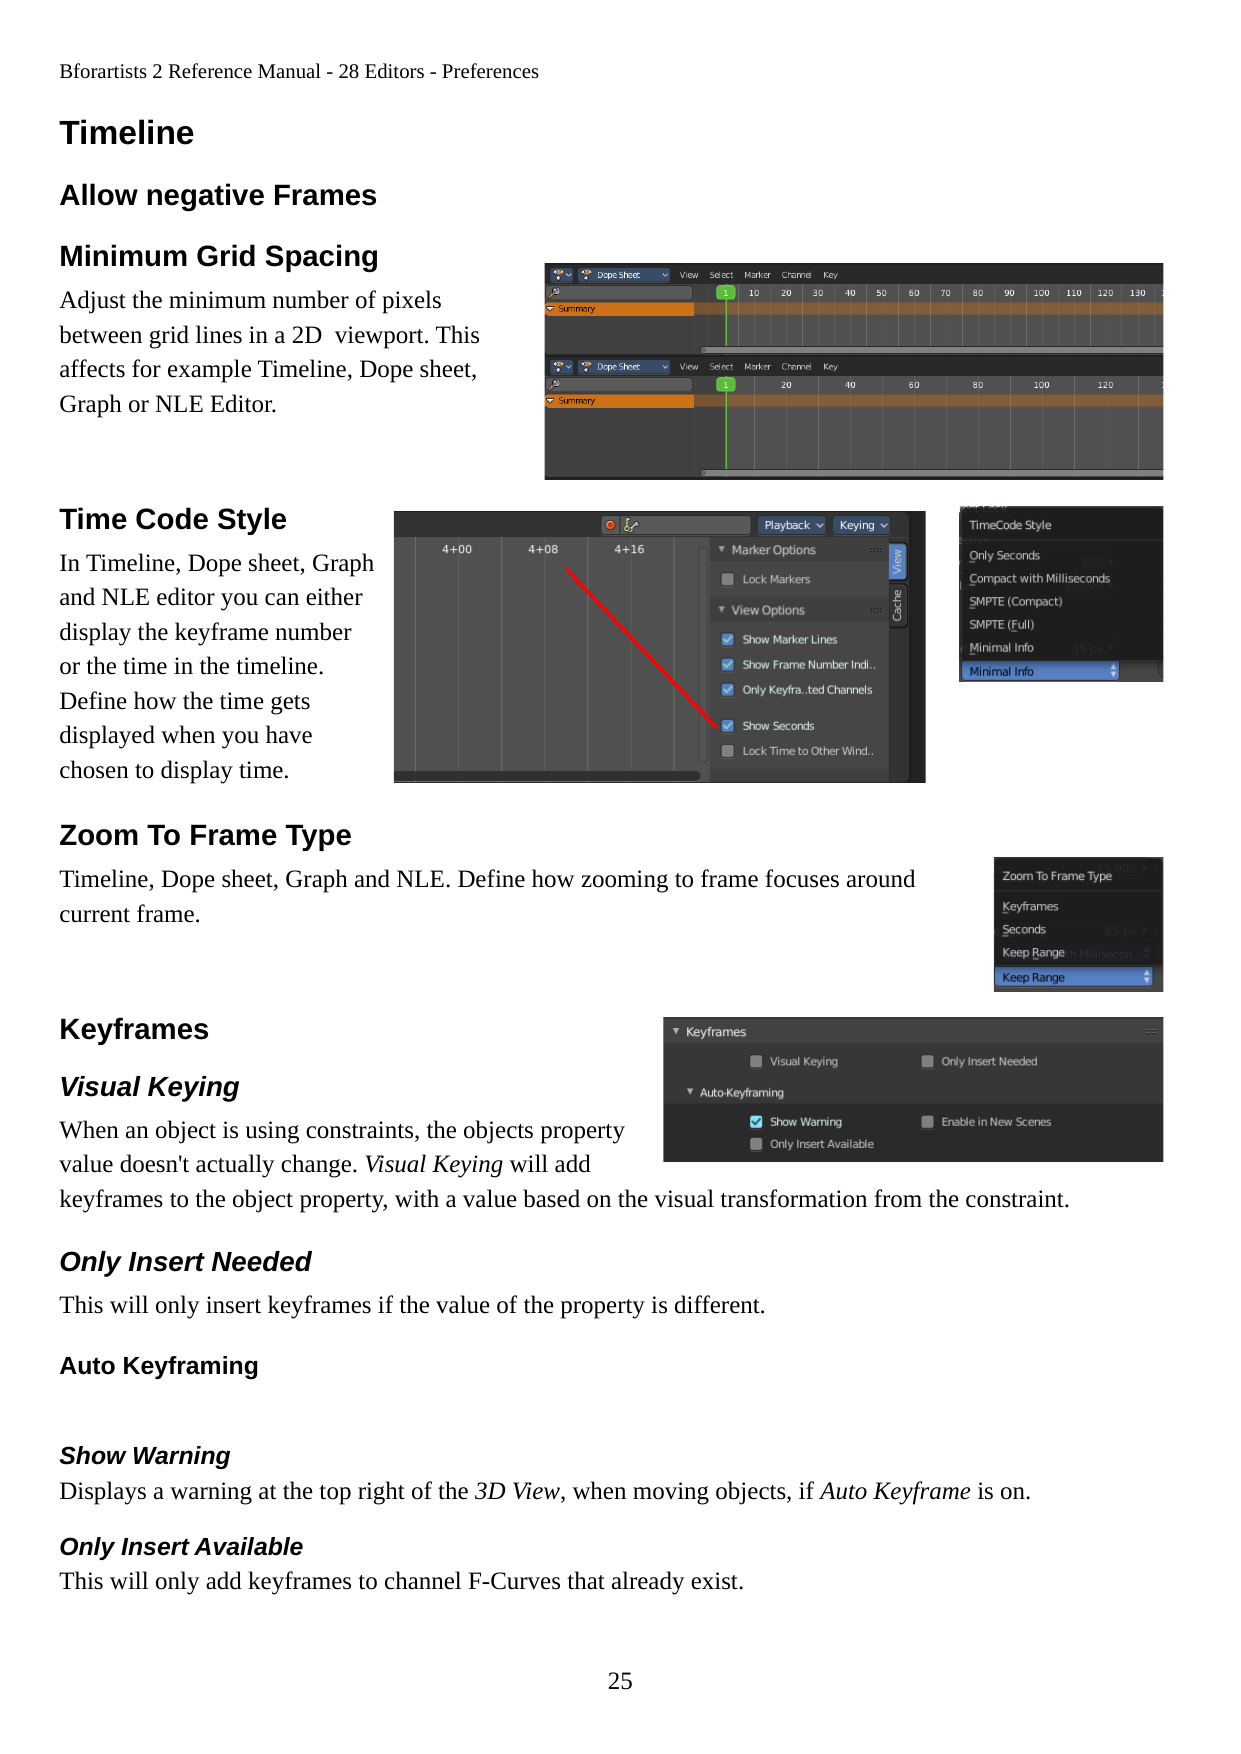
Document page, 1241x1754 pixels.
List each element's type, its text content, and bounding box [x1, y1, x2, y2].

subtitle Only Insert Needed [59, 1245, 1181, 1277]
text This will only insert keyframes if the value of the property is different. [59, 1290, 1181, 1318]
subtitle Time Code Style [59, 502, 1181, 535]
text [926, 548, 1181, 783]
subtitle Show Warning [59, 1441, 1181, 1470]
subtitle Timeline [59, 113, 1181, 151]
subtitle Allow negative Frames [59, 178, 1181, 212]
subtitle [1164, 1071, 1181, 1102]
picture [663, 1017, 1164, 1162]
text In Timeline, Dope sheet, Graph and NLE editor you can either display the keyframe number or the time in the timeline. Define how the time gets displayed when you have chosen to display time. [59, 548, 393, 783]
subtitle Auto Keyframing [59, 1351, 1181, 1380]
text When an object is using constraints, the objects property value doesn't actually change. Visual Keying will add keyframes to the object property, with a value based on the visual transformation from the constraint. [59, 1115, 1181, 1213]
subtitle Visual Keying [59, 1071, 663, 1102]
subtitle Only Insert Available [59, 1532, 1181, 1560]
subtitle Zoom To Frame Type [59, 818, 1181, 852]
text Adjust the minimum number of pixels between grid lines in a 2D viewport. This affects for example Timeline, Dope sheet, Graph or NLE Editor. [59, 285, 544, 418]
text This will only add keyframes to channel F-Curves that already exist. [59, 1566, 1181, 1595]
text Timeline, Dope sheet, Graph and NLE. Define how zooming to frame focuses around current frame. [59, 864, 993, 928]
subtitle Keyframes [59, 1012, 1181, 1046]
picture [993, 857, 1164, 992]
picture [544, 263, 1164, 480]
picture [959, 506, 1164, 682]
subtitle Minimum Grid Spacing [59, 239, 1181, 273]
picture [393, 511, 926, 783]
text Displays a warning at the top right of the 3D View, when moving objects, if Auto Keyframe is on. [59, 1476, 1181, 1505]
